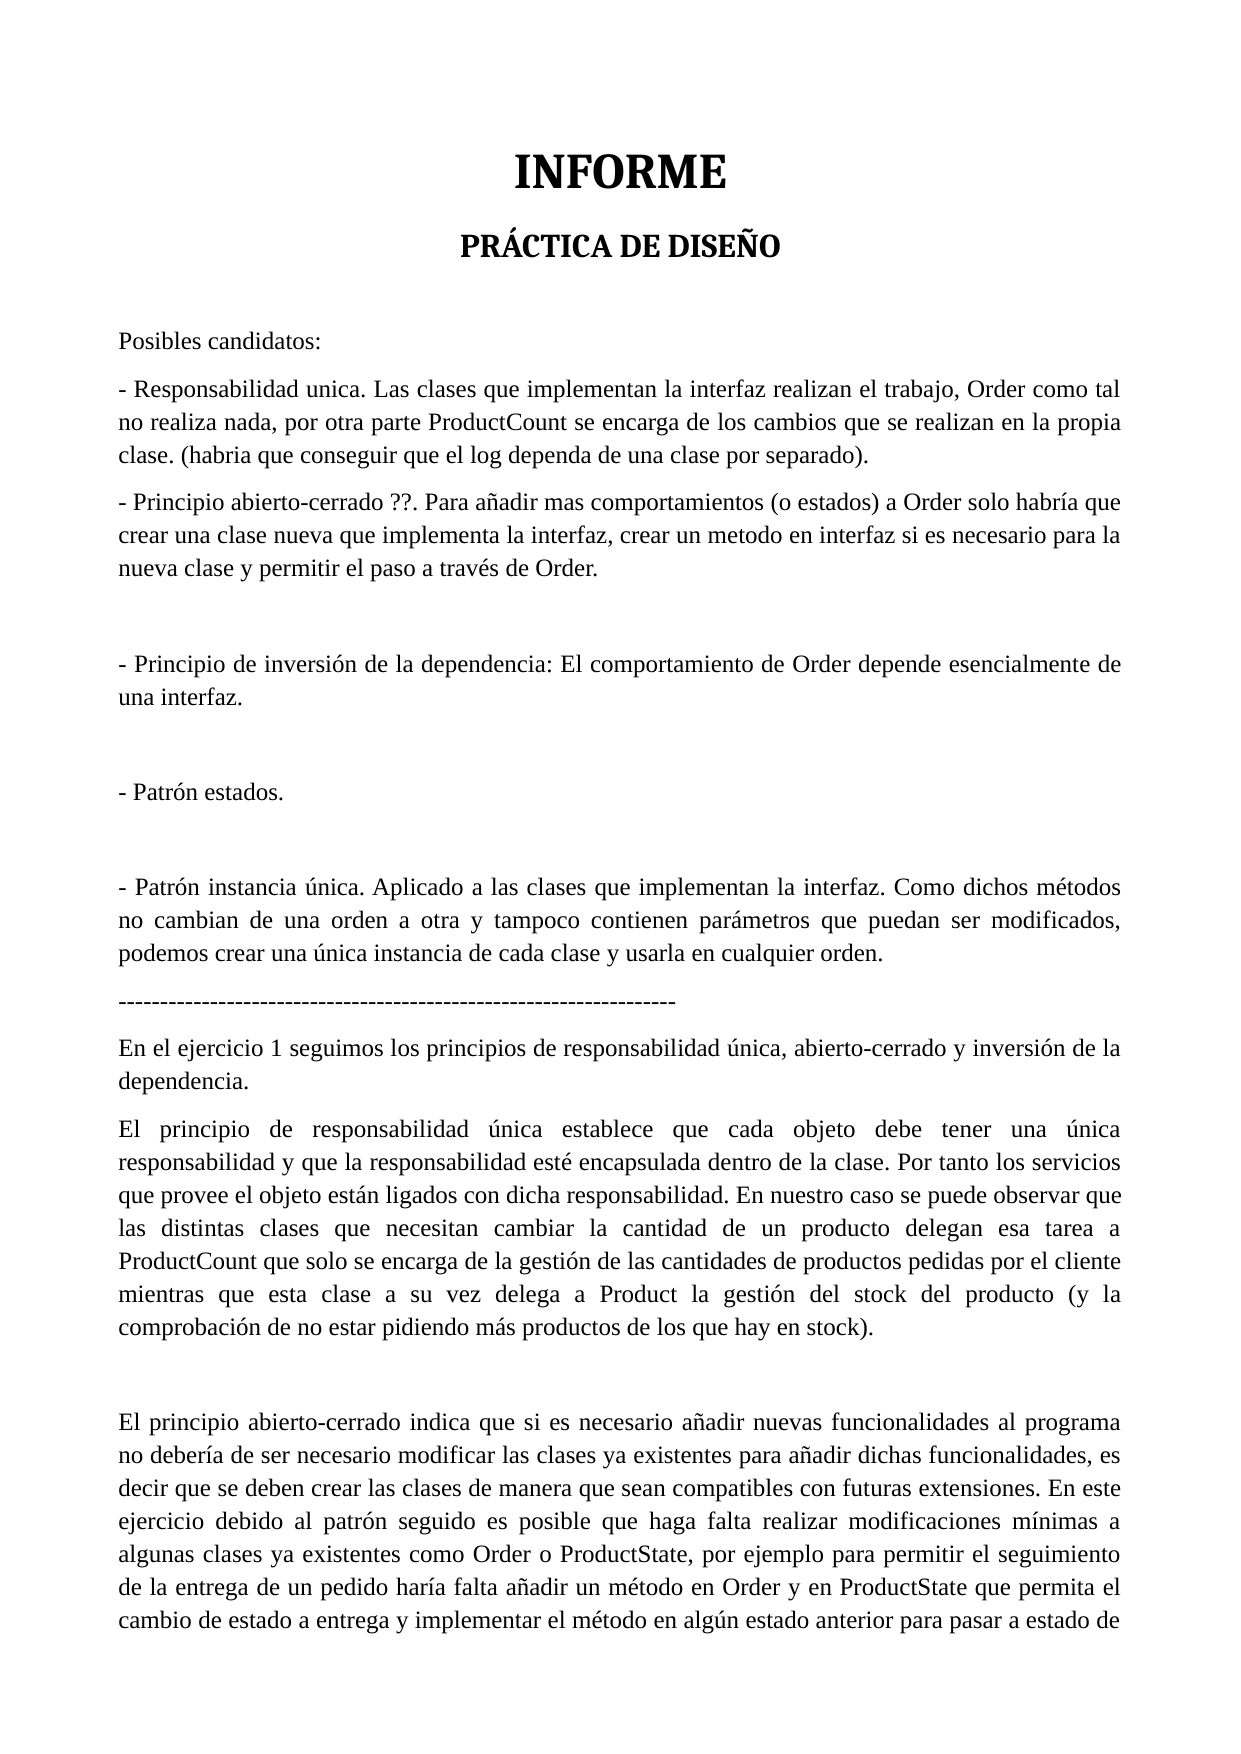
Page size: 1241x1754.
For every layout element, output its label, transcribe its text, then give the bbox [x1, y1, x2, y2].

text En el ejercicio 1 seguimos los principios de responsabilidad única, abierto-cerrado y inversión de la dependencia. [118, 1033, 1122, 1095]
text ------------------------------------------------------------------- [118, 986, 1122, 1014]
text - Patrón instancia única. Aplicado a las clases que implementan la interfaz. Como dichos métodos no cambian de una orden a otra y tampoco contienen parámetros que puedan ser modificados, podemos crear una única instancia de cada clase y usarla en cualquier orden. [118, 872, 1122, 967]
text - Patrón estados. [118, 777, 1122, 806]
text Posibles candidatos: [118, 326, 1122, 355]
subtitle PRÁCTICA DE DISEÑO [118, 228, 1122, 266]
text El principio abierto-cerrado indica que si es necesario añadir nuevas funcionalidades al programa no debería de ser necesario modificar las clases ya existentes para añadir dichas funcionalidades, es decir que se deben crear las clases de manera que sean compatibles con futuras extensiones. En este ejercicio debido al patrón seguido es posible que haga falta realizar modificaciones mínimas a algunas clases ya existentes como Order o ProductState, por ejemplo para permitir el seguimiento de la entrega de un pedido haría falta añadir un método en Order y en ProductState que permita el cambio de estado a entrega y implementar el método en algún estado anterior para pasar a estado de [118, 1407, 1122, 1634]
text - Principio abierto-cerrado ??. Para añadir mas comportamientos (o estados) a Order solo habría que crear una clase nueva que implementa la interfaz, crear un metodo en interfaz si es necesario para la nueva clase y permitir el paso a través de Order. [118, 487, 1122, 582]
text - Responsabilidad unica. Las clases que implementan la interfaz realizan el trabajo, Order como tal no realiza nada, por otra parte ProductCount se encarga de los cambios que se realizan en la propia clase. (habria que conseguir que el log dependa de una clase por separado). [118, 374, 1122, 468]
text El principio de responsabilidad única establece que cada objeto debe tener una única responsabilidad y que la responsabilidad esté encapsulada dentro de la clase. Por tanto los servicios que provee el objeto están ligados con dicha responsabilidad. En nuestro caso se puede observar que las distintas clases que necesitan cambiar la cantidad de un producto delegan esa tarea a ProductCount que solo se encarga de la gestión de las cantidades de productos pedidas por el cliente mientras que esta clase a su vez delega a Product la gestión del stock del producto (y la comprobación de no estar pidiendo más productos de los que hay en stock). [118, 1114, 1122, 1341]
subtitle INFORME [118, 143, 1122, 201]
text - Principio de inversión de la dependencia: El comportamiento de Order depende esencialmente de una interfaz. [118, 649, 1122, 710]
